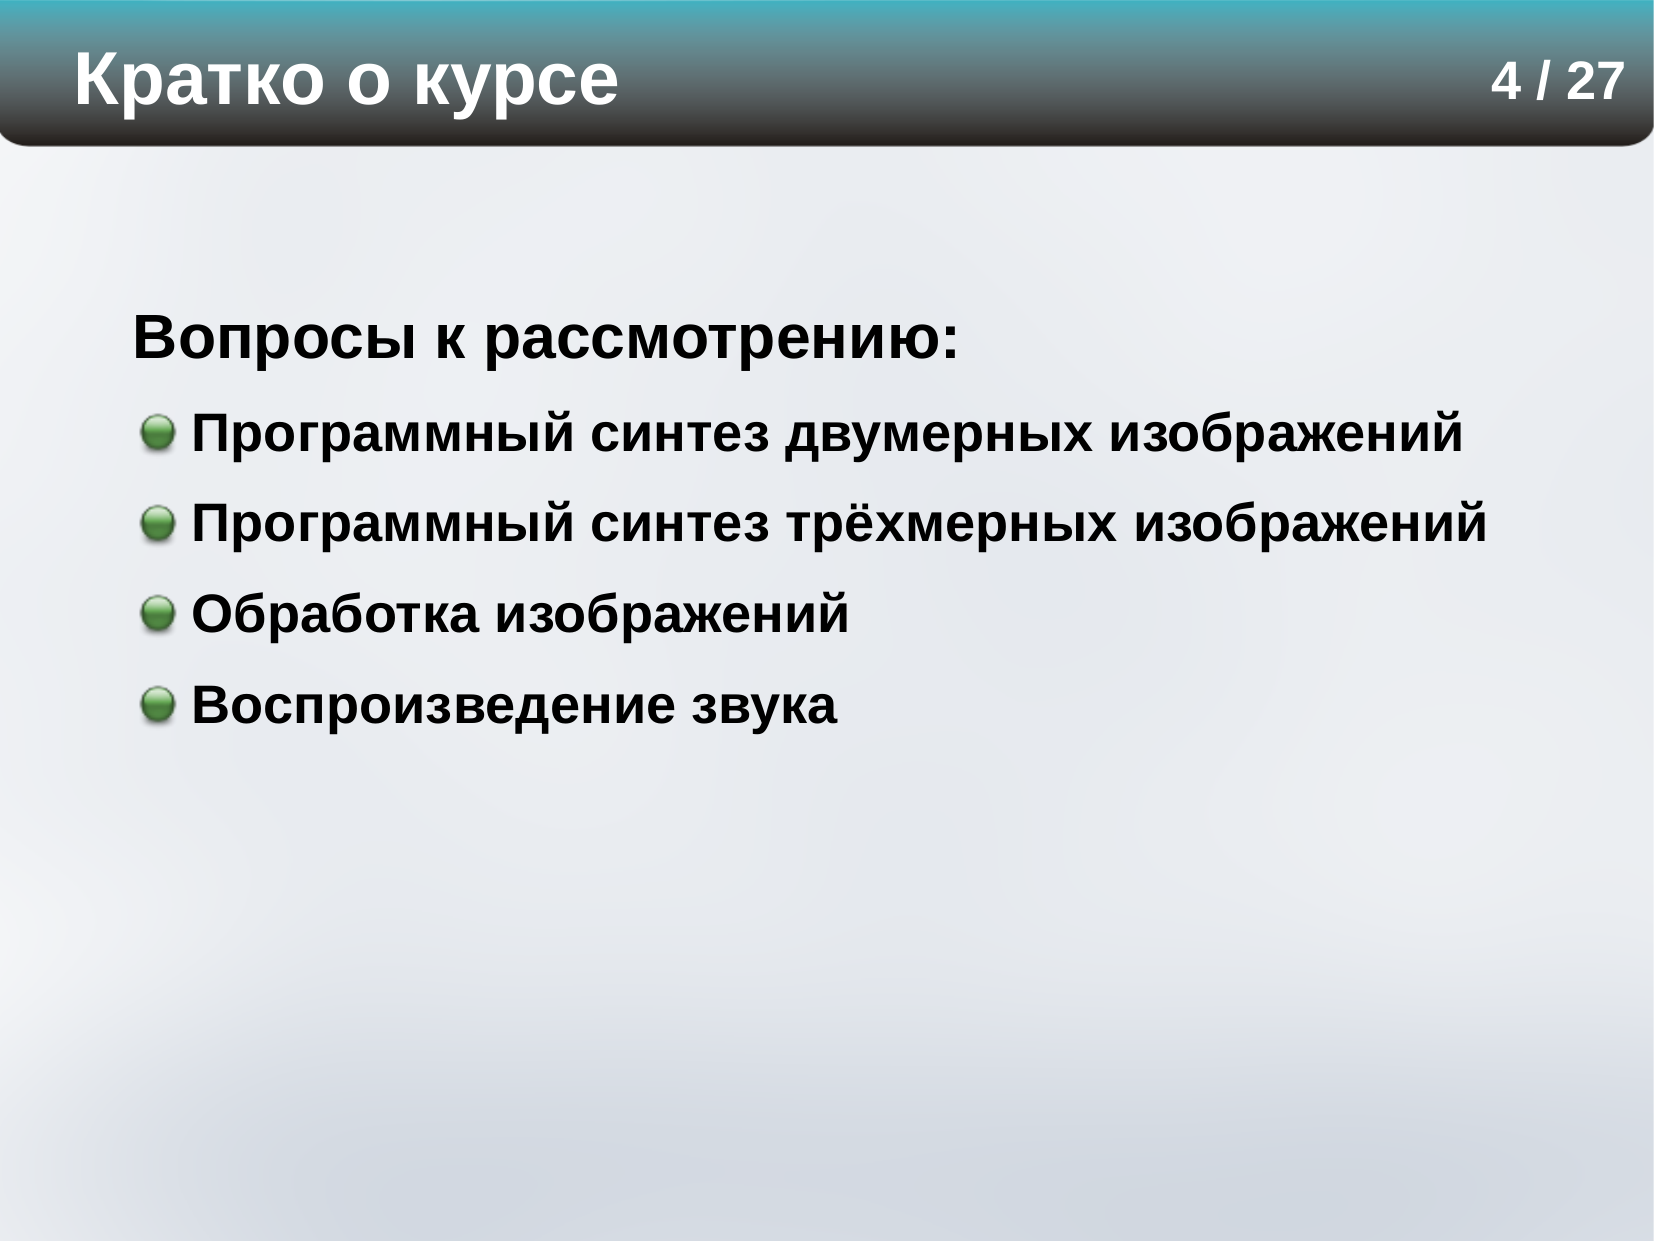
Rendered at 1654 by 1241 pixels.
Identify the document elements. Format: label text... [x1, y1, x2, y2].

picture [0, 0, 1654, 1241]
text_box Вопросы к рассмотрению: Программный синтез двумерных изображений Программный синтез трёхмерных изображений Обработка изображений Воспроизведение звука [118, 259, 1536, 708]
text_box Кратко о курсе [59, 29, 916, 129]
text_box <номер> / 27 [1476, 42, 1654, 179]
